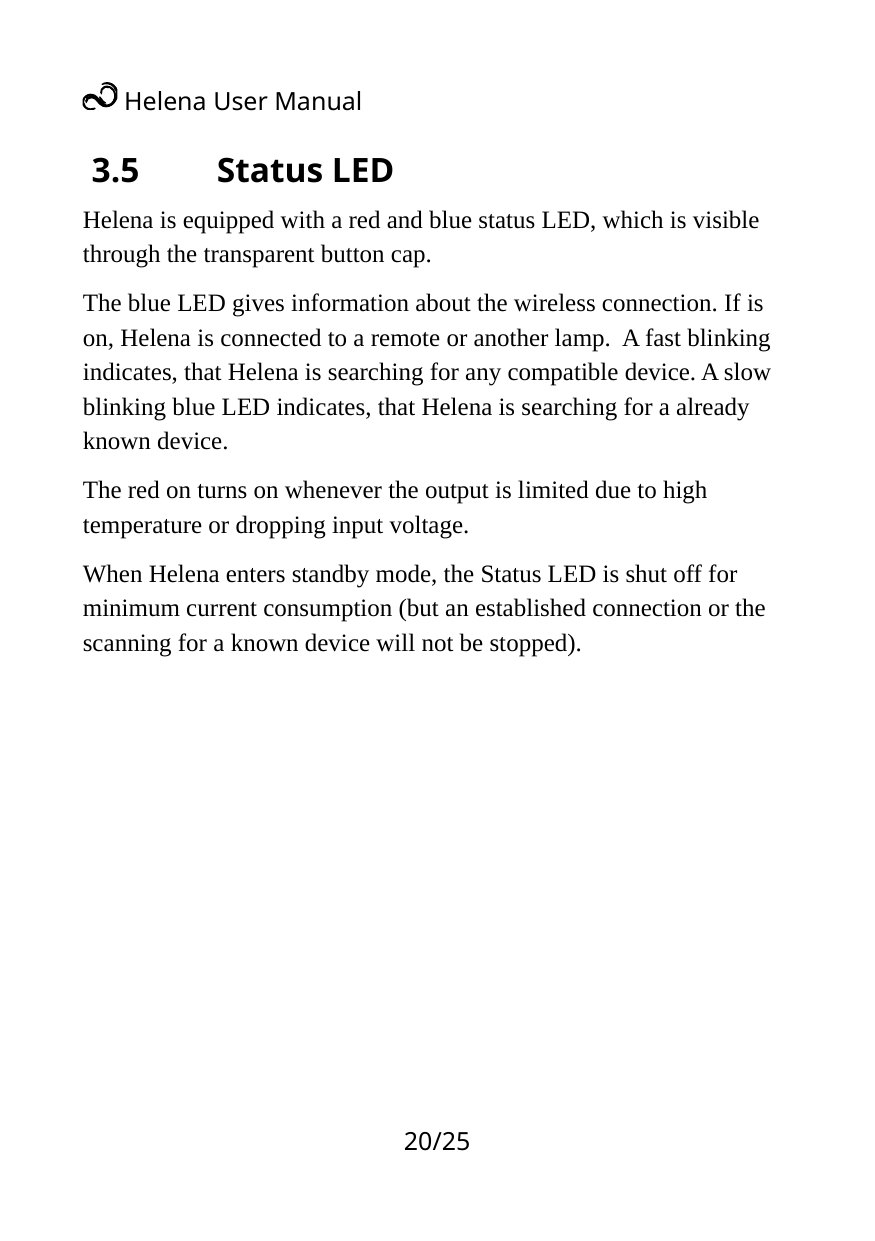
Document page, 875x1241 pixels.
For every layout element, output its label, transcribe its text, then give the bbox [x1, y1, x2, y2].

text The red on turns on whenever the output is limited due to high temperature or dropping input voltage. [83, 475, 791, 539]
text Helena is equipped with a red and blue status LED, which is visible through the transparent button cap. [83, 205, 791, 268]
text When Helena enters standby mode, the Status LED is shut off for minimum current consumption (but an established connection or the scanning for a known device will not be stopped). [83, 559, 791, 657]
text The blue LED gives information about the wireless connection. If is on, Helena is connected to a remote or another lamp. A fast blinking indicates, that Helena is searching for any compatible device. A slow blinking blue LED indicates, that Helena is searching for a already known device. [83, 288, 791, 455]
subtitle Status LED [83, 147, 791, 192]
